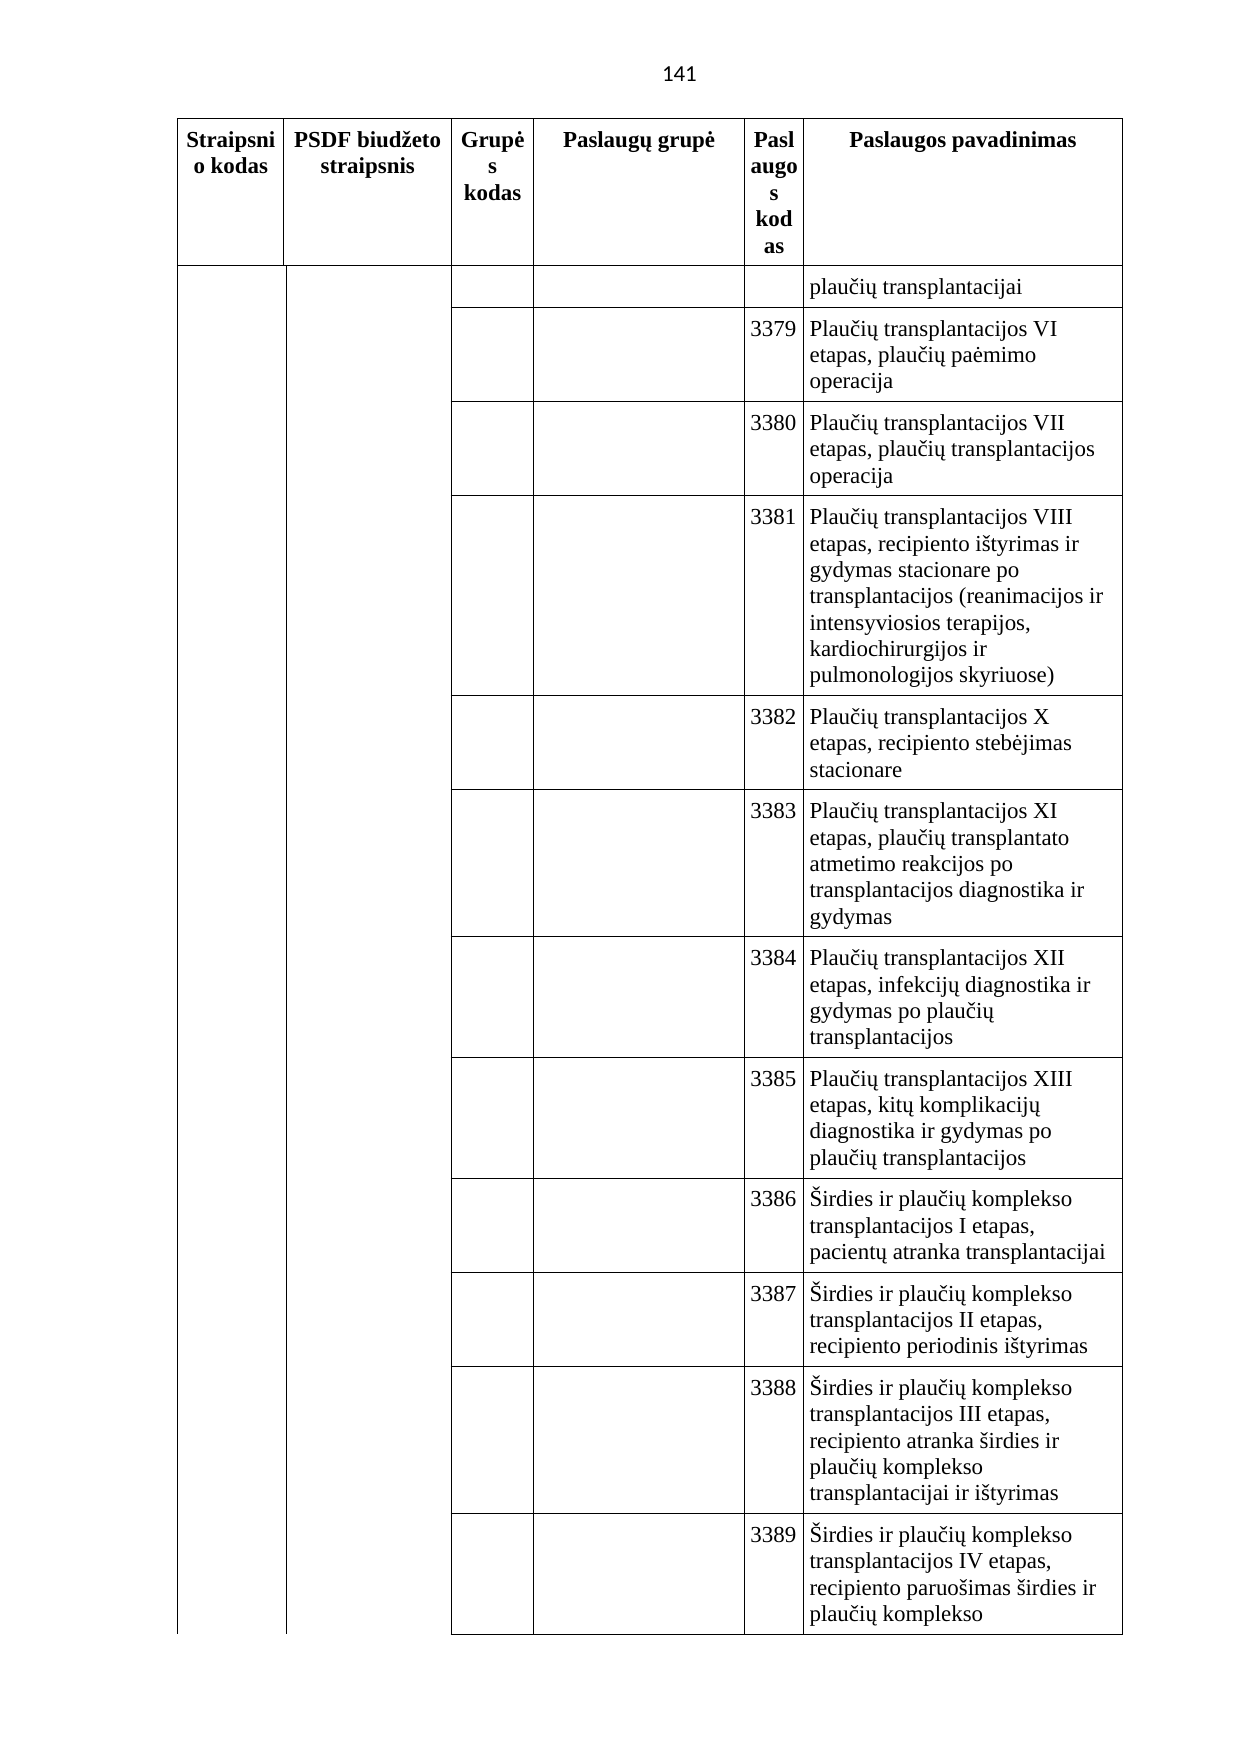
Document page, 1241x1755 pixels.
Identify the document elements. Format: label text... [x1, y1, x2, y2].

table_cell [178, 1057, 286, 1177]
table_cell [178, 1366, 286, 1513]
table_cell Plaučių transplantacijos VIII etapas, recipiento ištyrimas ir gydymas stacionare po transplantacijos (reanimacijos ir intensyviosios terapijos, kardiochirurgijos ir pulmonologijos skyriuose) [804, 496, 1122, 695]
table_cell 3379 [745, 308, 803, 401]
table_cell [287, 1178, 451, 1272]
table_cell [534, 790, 744, 936]
table_cell Plaučių transplantacijos XIII etapas, kitų komplikacijų diagnostika ir gydymas po plaučių transplantacijos [804, 1058, 1122, 1177]
table_cell [178, 936, 286, 1057]
table_cell [287, 1272, 451, 1366]
table_cell Širdies ir plaučių komplekso transplantacijos I etapas, pacientų atranka transplantacijai [804, 1179, 1122, 1272]
table_cell 3386 [745, 1179, 803, 1272]
table_cell [178, 1178, 286, 1272]
table_cell [534, 1367, 744, 1513]
table_cell [452, 1514, 533, 1633]
table_cell [534, 937, 744, 1057]
table_cell [452, 1179, 533, 1272]
table_cell [178, 401, 286, 495]
table_header PSDF biudžeto straipsnis [284, 119, 451, 265]
table_cell [534, 1273, 744, 1366]
table_cell [452, 1058, 533, 1177]
table_cell [534, 308, 744, 401]
table_cell [452, 1367, 533, 1513]
table_cell [452, 937, 533, 1057]
table_header Grupės kodas [452, 119, 533, 265]
table_cell [287, 307, 451, 401]
table_cell [745, 266, 803, 307]
table_cell 3389 [745, 1514, 803, 1633]
table_cell [178, 1513, 286, 1633]
table_cell Širdies ir plaučių komplekso transplantacijos III etapas, recipiento atranka širdies ir plaučių komplekso transplantacijai ir ištyrimas [804, 1367, 1122, 1513]
table_cell 3384 [745, 937, 803, 1057]
table_cell Plaučių transplantacijos XII etapas, infekcijų diagnostika ir gydymas po plaučių transplantacijos [804, 937, 1122, 1057]
table_cell Plaučių transplantacijos XI etapas, plaučių transplantato atmetimo reakcijos po transplantacijos diagnostika ir gydymas [804, 790, 1122, 936]
table_cell 3388 [745, 1367, 803, 1513]
table_cell [534, 696, 744, 789]
table_cell 3382 [745, 696, 803, 789]
table_cell [534, 1179, 744, 1272]
table_cell [287, 1513, 451, 1633]
table_cell 3387 [745, 1273, 803, 1366]
table_header Paslaugos pavadinimas [804, 119, 1122, 265]
table_cell [178, 307, 286, 401]
table_cell Širdies ir plaučių komplekso transplantacijos II etapas, recipiento periodinis ištyrimas [804, 1273, 1122, 1366]
table_cell [287, 1366, 451, 1513]
table_cell [178, 266, 286, 307]
table_cell [178, 1272, 286, 1366]
table_cell [452, 696, 533, 789]
table_cell [287, 1057, 451, 1177]
table_cell Plaučių transplantacijos VI etapas, plaučių paėmimo operacija [804, 308, 1122, 401]
table_cell [534, 402, 744, 495]
table_cell 3381 [745, 496, 803, 695]
table_cell [534, 1514, 744, 1633]
table_cell 3385 [745, 1058, 803, 1177]
table_cell Plaučių transplantacijos X etapas, recipiento stebėjimas stacionare [804, 696, 1122, 789]
table_header Paslaugos kodas [745, 119, 803, 265]
table_cell Plaučių transplantacijos VII etapas, plaučių transplantacijos operacija [804, 402, 1122, 495]
table_cell [534, 266, 744, 307]
table_cell [178, 695, 286, 789]
table_cell [534, 496, 744, 695]
table_cell [287, 266, 451, 307]
table_cell [287, 789, 451, 936]
table_cell [452, 790, 533, 936]
table_cell Širdies ir plaučių komplekso transplantacijos IV etapas, recipiento paruošimas širdies ir plaučių komplekso [804, 1514, 1122, 1633]
table_cell [452, 266, 533, 307]
table_cell [452, 402, 533, 495]
table_cell [452, 308, 533, 401]
table_cell [452, 1273, 533, 1366]
table_header Straipsnio kodas [178, 119, 283, 265]
table_cell [178, 789, 286, 936]
table_cell 3380 [745, 402, 803, 495]
table_header Paslaugų grupė [534, 119, 744, 265]
table_cell [287, 695, 451, 789]
table_cell [287, 495, 451, 695]
table_cell [287, 936, 451, 1057]
table_cell [452, 496, 533, 695]
table_cell [178, 495, 286, 695]
table_cell plaučių transplantacijai [804, 266, 1122, 307]
table_cell [534, 1058, 744, 1177]
table_cell 3383 [745, 790, 803, 936]
table_cell [287, 401, 451, 495]
